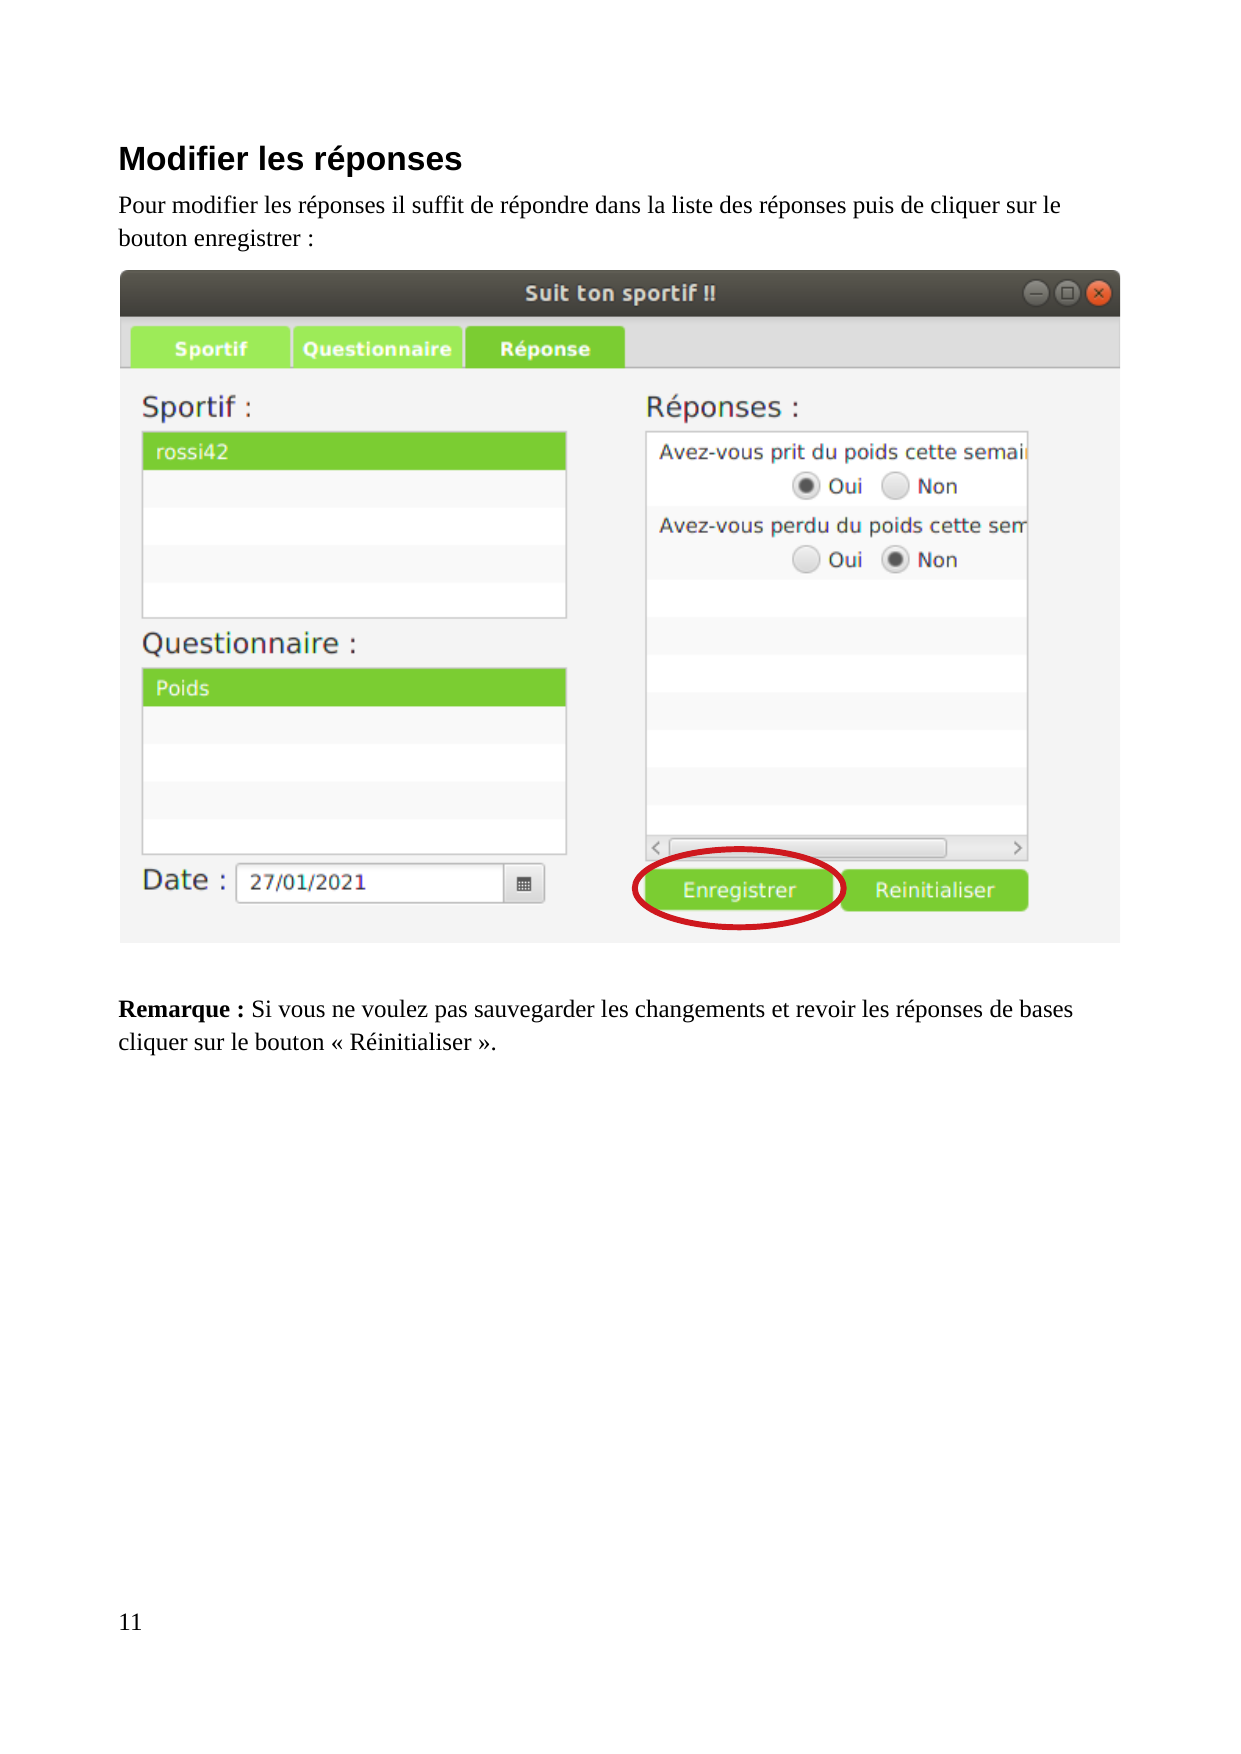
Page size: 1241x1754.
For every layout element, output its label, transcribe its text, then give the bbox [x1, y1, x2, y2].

text Pour modifier les réponses il suffit de répondre dans la liste des réponses puis de cliquer sur le bouton enregistrer : [118, 190, 1122, 252]
text Remarque : Si vous ne voulez pas sauvegarder les changements et revoir les réponses de bases cliquer sur le bouton « Réinitialiser ». [118, 994, 1122, 1056]
subtitle Modifier les réponses [118, 139, 1122, 178]
picture [120, 270, 1121, 943]
